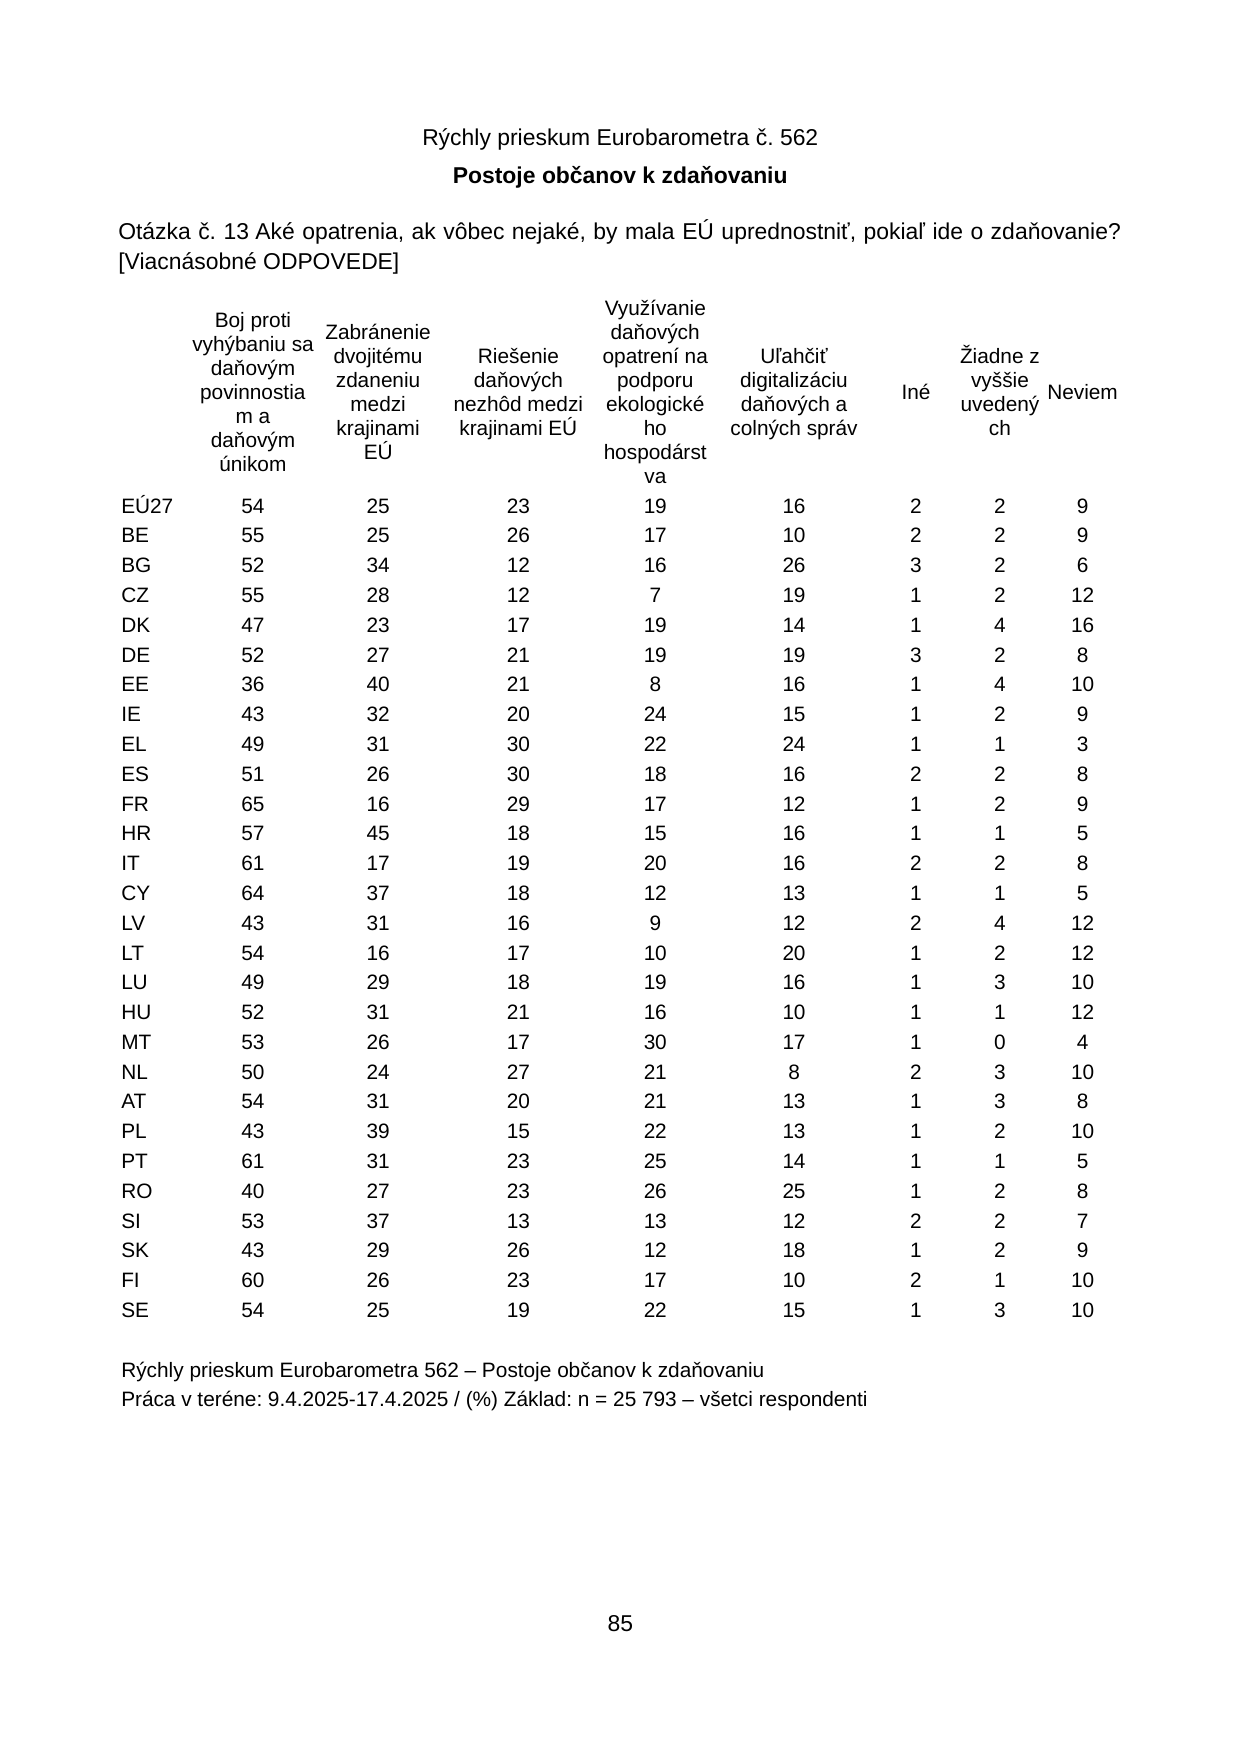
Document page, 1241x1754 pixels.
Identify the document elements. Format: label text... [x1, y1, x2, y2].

table_cell 1 [875, 729, 957, 759]
table_cell 10 [1043, 967, 1122, 997]
table_cell 8 [1043, 848, 1122, 878]
table_cell 29 [317, 967, 439, 997]
table_cell 8 [1043, 1086, 1122, 1116]
table_cell 10 [1043, 669, 1122, 699]
table_cell 36 [189, 669, 317, 699]
table_header Riešenie daňových nezhôd medzi krajinami EÚ [439, 293, 597, 491]
table_cell 55 [189, 520, 317, 550]
table_cell RO [118, 1176, 189, 1206]
table_cell LU [118, 967, 189, 997]
table_cell 54 [189, 491, 317, 520]
table_cell SI [118, 1206, 189, 1235]
table_cell 17 [439, 610, 597, 639]
table_cell 0 [957, 1027, 1043, 1057]
table_cell [957, 1325, 1043, 1354]
table_cell 2 [875, 1206, 957, 1235]
table_cell HU [118, 997, 189, 1027]
table_cell 23 [317, 610, 439, 639]
table_cell 23 [439, 1176, 597, 1206]
table_cell [317, 1325, 439, 1354]
table_cell 20 [713, 938, 875, 967]
table_cell 9 [1043, 520, 1122, 550]
table_cell 1 [875, 699, 957, 729]
table_cell 19 [597, 640, 713, 669]
table_cell 22 [597, 729, 713, 759]
table_cell LV [118, 908, 189, 937]
table_header Boj proti vyhýbaniu sa daňovým povinnostiam a daňovým únikom [189, 293, 317, 491]
table_cell 10 [1043, 1265, 1122, 1295]
table_cell 2 [957, 759, 1043, 788]
table_cell 17 [597, 520, 713, 550]
table_cell 2 [875, 759, 957, 788]
table_cell 2 [957, 491, 1043, 520]
table_cell 10 [1043, 1295, 1122, 1325]
table_cell 43 [189, 699, 317, 729]
table_cell 26 [317, 759, 439, 788]
table_cell 2 [957, 848, 1043, 878]
table_cell 50 [189, 1057, 317, 1086]
table_cell 40 [189, 1176, 317, 1206]
table_cell 3 [875, 640, 957, 669]
table_cell 1 [875, 610, 957, 639]
table_cell BE [118, 520, 189, 550]
table_cell 3 [957, 1086, 1043, 1116]
table_cell [875, 1325, 957, 1354]
table_cell 51 [189, 759, 317, 788]
table_cell 13 [713, 1116, 875, 1146]
table_cell 8 [597, 669, 713, 699]
table_cell 26 [317, 1027, 439, 1057]
table_cell 7 [1043, 1206, 1122, 1235]
table_cell 1 [875, 997, 957, 1027]
table_cell [1043, 1384, 1122, 1414]
table_cell EL [118, 729, 189, 759]
table_cell 25 [317, 1295, 439, 1325]
table_cell 18 [713, 1235, 875, 1265]
table_cell 23 [439, 1265, 597, 1295]
table_cell 3 [875, 550, 957, 580]
table_cell PL [118, 1116, 189, 1146]
table_cell 14 [713, 1146, 875, 1176]
table_cell 22 [597, 1295, 713, 1325]
table_cell 13 [439, 1206, 597, 1235]
table_cell 25 [317, 520, 439, 550]
table_cell 5 [1043, 1146, 1122, 1176]
table_cell 17 [439, 1027, 597, 1057]
table_cell 54 [189, 1086, 317, 1116]
table_cell 12 [1043, 580, 1122, 610]
table_cell 14 [713, 610, 875, 639]
table_cell 43 [189, 908, 317, 937]
table_cell ES [118, 759, 189, 788]
table_cell 10 [713, 997, 875, 1027]
table_cell 19 [597, 491, 713, 520]
table_cell 19 [713, 580, 875, 610]
table_cell 31 [317, 997, 439, 1027]
table_cell 2 [875, 848, 957, 878]
table_cell 2 [875, 908, 957, 937]
table_cell 16 [317, 789, 439, 818]
table_cell 2 [957, 1206, 1043, 1235]
table_cell DK [118, 610, 189, 639]
table_cell 8 [1043, 640, 1122, 669]
table_cell 12 [1043, 997, 1122, 1027]
table_cell 54 [189, 1295, 317, 1325]
table_cell 13 [597, 1206, 713, 1235]
table_cell 37 [317, 1206, 439, 1235]
table_header Iné [875, 293, 957, 491]
table_cell [118, 1325, 189, 1354]
table_cell 16 [713, 759, 875, 788]
table_cell 43 [189, 1235, 317, 1265]
table_cell 4 [1043, 1027, 1122, 1057]
table_cell 12 [439, 550, 597, 580]
table_cell 31 [317, 1086, 439, 1116]
table_cell 19 [597, 967, 713, 997]
table_cell 2 [957, 580, 1043, 610]
table_cell 16 [597, 550, 713, 580]
table_cell 8 [1043, 759, 1122, 788]
table_cell 1 [875, 789, 957, 818]
table_cell 12 [597, 1235, 713, 1265]
table_cell 17 [317, 848, 439, 878]
table_cell 9 [1043, 699, 1122, 729]
table_cell 31 [317, 1146, 439, 1176]
table_cell 29 [317, 1235, 439, 1265]
table_cell 21 [439, 997, 597, 1027]
text Otázka č. 13 Aké opatrenia, ak vôbec nejaké, by mala EÚ uprednostniť, pokiaľ ide o zdaňovanie? [Viacnásobné ODPOVEDE] [118, 218, 1122, 275]
table_cell DE [118, 640, 189, 669]
table_cell 1 [875, 1176, 957, 1206]
table_cell 28 [317, 580, 439, 610]
table_cell 16 [713, 818, 875, 848]
table_cell 1 [875, 878, 957, 908]
table_cell 30 [597, 1027, 713, 1057]
table_cell 15 [713, 1295, 875, 1325]
table_cell PT [118, 1146, 189, 1176]
table_cell [439, 1325, 597, 1354]
table_cell 1 [875, 580, 957, 610]
table_cell 30 [439, 729, 597, 759]
table_cell 9 [1043, 1235, 1122, 1265]
table_cell 1 [957, 1146, 1043, 1176]
table_cell 19 [439, 848, 597, 878]
table_cell 9 [1043, 789, 1122, 818]
table_cell 25 [713, 1176, 875, 1206]
table_cell 27 [317, 1176, 439, 1206]
table_cell 23 [439, 1146, 597, 1176]
table_cell 22 [597, 1116, 713, 1146]
table_cell 26 [439, 1235, 597, 1265]
table_cell 15 [597, 818, 713, 848]
table_cell 1 [875, 1027, 957, 1057]
table_cell 26 [713, 550, 875, 580]
table_cell 24 [713, 729, 875, 759]
table_cell 10 [713, 520, 875, 550]
table_cell 2 [957, 789, 1043, 818]
table_cell 54 [189, 938, 317, 967]
table_cell 30 [439, 759, 597, 788]
table_header [118, 293, 189, 491]
table_cell 9 [1043, 491, 1122, 520]
table_cell AT [118, 1086, 189, 1116]
table_cell 12 [1043, 938, 1122, 967]
table_cell 5 [1043, 878, 1122, 908]
table_cell 21 [439, 640, 597, 669]
table_cell FI [118, 1265, 189, 1295]
table_cell 20 [597, 848, 713, 878]
table_cell FR [118, 789, 189, 818]
table_cell 1 [875, 1235, 957, 1265]
table_cell 18 [439, 818, 597, 848]
table_cell 2 [957, 550, 1043, 580]
table_cell 1 [875, 967, 957, 997]
table_header Neviem [1043, 293, 1122, 491]
table_cell 45 [317, 818, 439, 848]
table_cell 1 [957, 729, 1043, 759]
table_cell EE [118, 669, 189, 699]
table_cell 18 [597, 759, 713, 788]
table_cell 2 [875, 520, 957, 550]
table_cell 53 [189, 1206, 317, 1235]
table_cell 4 [957, 610, 1043, 639]
table_cell 24 [317, 1057, 439, 1086]
table_cell 19 [713, 640, 875, 669]
table_cell 61 [189, 1146, 317, 1176]
table_cell 19 [439, 1295, 597, 1325]
table_cell 26 [317, 1265, 439, 1295]
table_cell 9 [597, 908, 713, 937]
table_cell 32 [317, 699, 439, 729]
table_cell 2 [957, 699, 1043, 729]
table_cell 25 [597, 1146, 713, 1176]
table_cell 2 [957, 938, 1043, 967]
table_cell SE [118, 1295, 189, 1325]
table_cell 15 [713, 699, 875, 729]
table_cell 2 [957, 1235, 1043, 1265]
table_cell LT [118, 938, 189, 967]
table_cell 1 [957, 818, 1043, 848]
table_cell IT [118, 848, 189, 878]
table_cell 23 [439, 491, 597, 520]
table_cell 1 [875, 938, 957, 967]
table_cell 10 [1043, 1057, 1122, 1086]
table_cell 55 [189, 580, 317, 610]
table_cell CZ [118, 580, 189, 610]
table_cell 34 [317, 550, 439, 580]
table_cell 29 [439, 789, 597, 818]
table_cell NL [118, 1057, 189, 1086]
table_cell 31 [317, 908, 439, 937]
table_cell 16 [317, 938, 439, 967]
table_cell 21 [597, 1057, 713, 1086]
table_cell 47 [189, 610, 317, 639]
table_cell 37 [317, 878, 439, 908]
table_cell Rýchly prieskum Eurobarometra 562 – Postoje občanov k zdaňovaniu [118, 1355, 1043, 1384]
table_cell 16 [597, 997, 713, 1027]
table_cell 1 [875, 1086, 957, 1116]
table_cell BG [118, 550, 189, 580]
table_cell MT [118, 1027, 189, 1057]
table_cell 17 [439, 938, 597, 967]
table_cell 21 [597, 1086, 713, 1116]
table_cell 26 [439, 520, 597, 550]
table_cell 52 [189, 997, 317, 1027]
table_cell 12 [1043, 908, 1122, 937]
table_cell 12 [713, 789, 875, 818]
table_cell 6 [1043, 550, 1122, 580]
table_cell 1 [875, 1116, 957, 1146]
table_cell 1 [875, 1146, 957, 1176]
table_cell 16 [439, 908, 597, 937]
table_cell 18 [439, 967, 597, 997]
table_cell 12 [439, 580, 597, 610]
table_cell 12 [713, 1206, 875, 1235]
table_cell 2 [875, 1265, 957, 1295]
table_header Žiadne z vyššie uvedených [957, 293, 1043, 491]
table_cell [1043, 1325, 1122, 1354]
table_cell 2 [957, 1116, 1043, 1146]
table_cell [189, 1325, 317, 1354]
table_cell 2 [875, 1057, 957, 1086]
table_cell 3 [957, 967, 1043, 997]
table_cell 25 [317, 491, 439, 520]
table_cell 21 [439, 669, 597, 699]
table_cell EÚ27 [118, 491, 189, 520]
table_cell 39 [317, 1116, 439, 1146]
table_cell 5 [1043, 818, 1122, 848]
table_cell 3 [957, 1295, 1043, 1325]
table_cell 4 [957, 669, 1043, 699]
table_cell 17 [597, 1265, 713, 1295]
table_header Využívanie daňových opatrení na podporu ekologického hospodárstva [597, 293, 713, 491]
table_cell 2 [957, 520, 1043, 550]
table_cell 16 [713, 967, 875, 997]
table_cell 40 [317, 669, 439, 699]
table_cell 1 [875, 1295, 957, 1325]
table_cell 20 [439, 1086, 597, 1116]
table_cell 61 [189, 848, 317, 878]
table_cell 10 [1043, 1116, 1122, 1146]
table_cell 8 [713, 1057, 875, 1086]
table_cell 10 [597, 938, 713, 967]
table_cell 65 [189, 789, 317, 818]
table_cell 49 [189, 967, 317, 997]
table_cell 13 [713, 1086, 875, 1116]
table_cell 3 [1043, 729, 1122, 759]
table_cell 1 [957, 997, 1043, 1027]
table_cell 24 [597, 699, 713, 729]
table_cell 27 [317, 640, 439, 669]
table_cell 16 [1043, 610, 1122, 639]
table_cell 19 [597, 610, 713, 639]
table_cell 17 [597, 789, 713, 818]
table_cell 13 [713, 878, 875, 908]
table_cell 16 [713, 848, 875, 878]
table_cell 4 [957, 908, 1043, 937]
table_cell 64 [189, 878, 317, 908]
table_cell CY [118, 878, 189, 908]
table_cell 12 [597, 878, 713, 908]
table_cell Práca v teréne: 9.4.2025-17.4.2025 / (%) Základ: n = 25 793 – všetci respondenti [118, 1384, 1043, 1414]
table_cell 60 [189, 1265, 317, 1295]
table_cell 10 [713, 1265, 875, 1295]
table_cell [713, 1325, 875, 1354]
table_cell 26 [597, 1176, 713, 1206]
table_cell 1 [875, 669, 957, 699]
table_cell 16 [713, 669, 875, 699]
table_cell 3 [957, 1057, 1043, 1086]
table_cell 16 [713, 491, 875, 520]
table_cell 2 [957, 640, 1043, 669]
table_cell 20 [439, 699, 597, 729]
table_cell 1 [957, 878, 1043, 908]
table_cell 7 [597, 580, 713, 610]
table_cell 49 [189, 729, 317, 759]
table_cell IE [118, 699, 189, 729]
table_cell [1043, 1355, 1122, 1384]
table_cell 43 [189, 1116, 317, 1146]
table_cell 27 [439, 1057, 597, 1086]
table_cell 2 [875, 491, 957, 520]
table_cell 17 [713, 1027, 875, 1057]
table_cell 52 [189, 550, 317, 580]
table_cell 31 [317, 729, 439, 759]
table_cell 1 [875, 818, 957, 848]
table_cell 57 [189, 818, 317, 848]
table_header Zabránenie dvojitému zdaneniu medzi krajinami EÚ [317, 293, 439, 491]
table_cell 52 [189, 640, 317, 669]
table_cell 12 [713, 908, 875, 937]
table_cell [597, 1325, 713, 1354]
table_cell 18 [439, 878, 597, 908]
table_header Uľahčiť digitalizáciu daňových a colných správ [713, 293, 875, 491]
table_cell 15 [439, 1116, 597, 1146]
table_cell 53 [189, 1027, 317, 1057]
table_cell 8 [1043, 1176, 1122, 1206]
table_cell HR [118, 818, 189, 848]
table_cell 2 [957, 1176, 1043, 1206]
table_cell 1 [957, 1265, 1043, 1295]
table_cell SK [118, 1235, 189, 1265]
